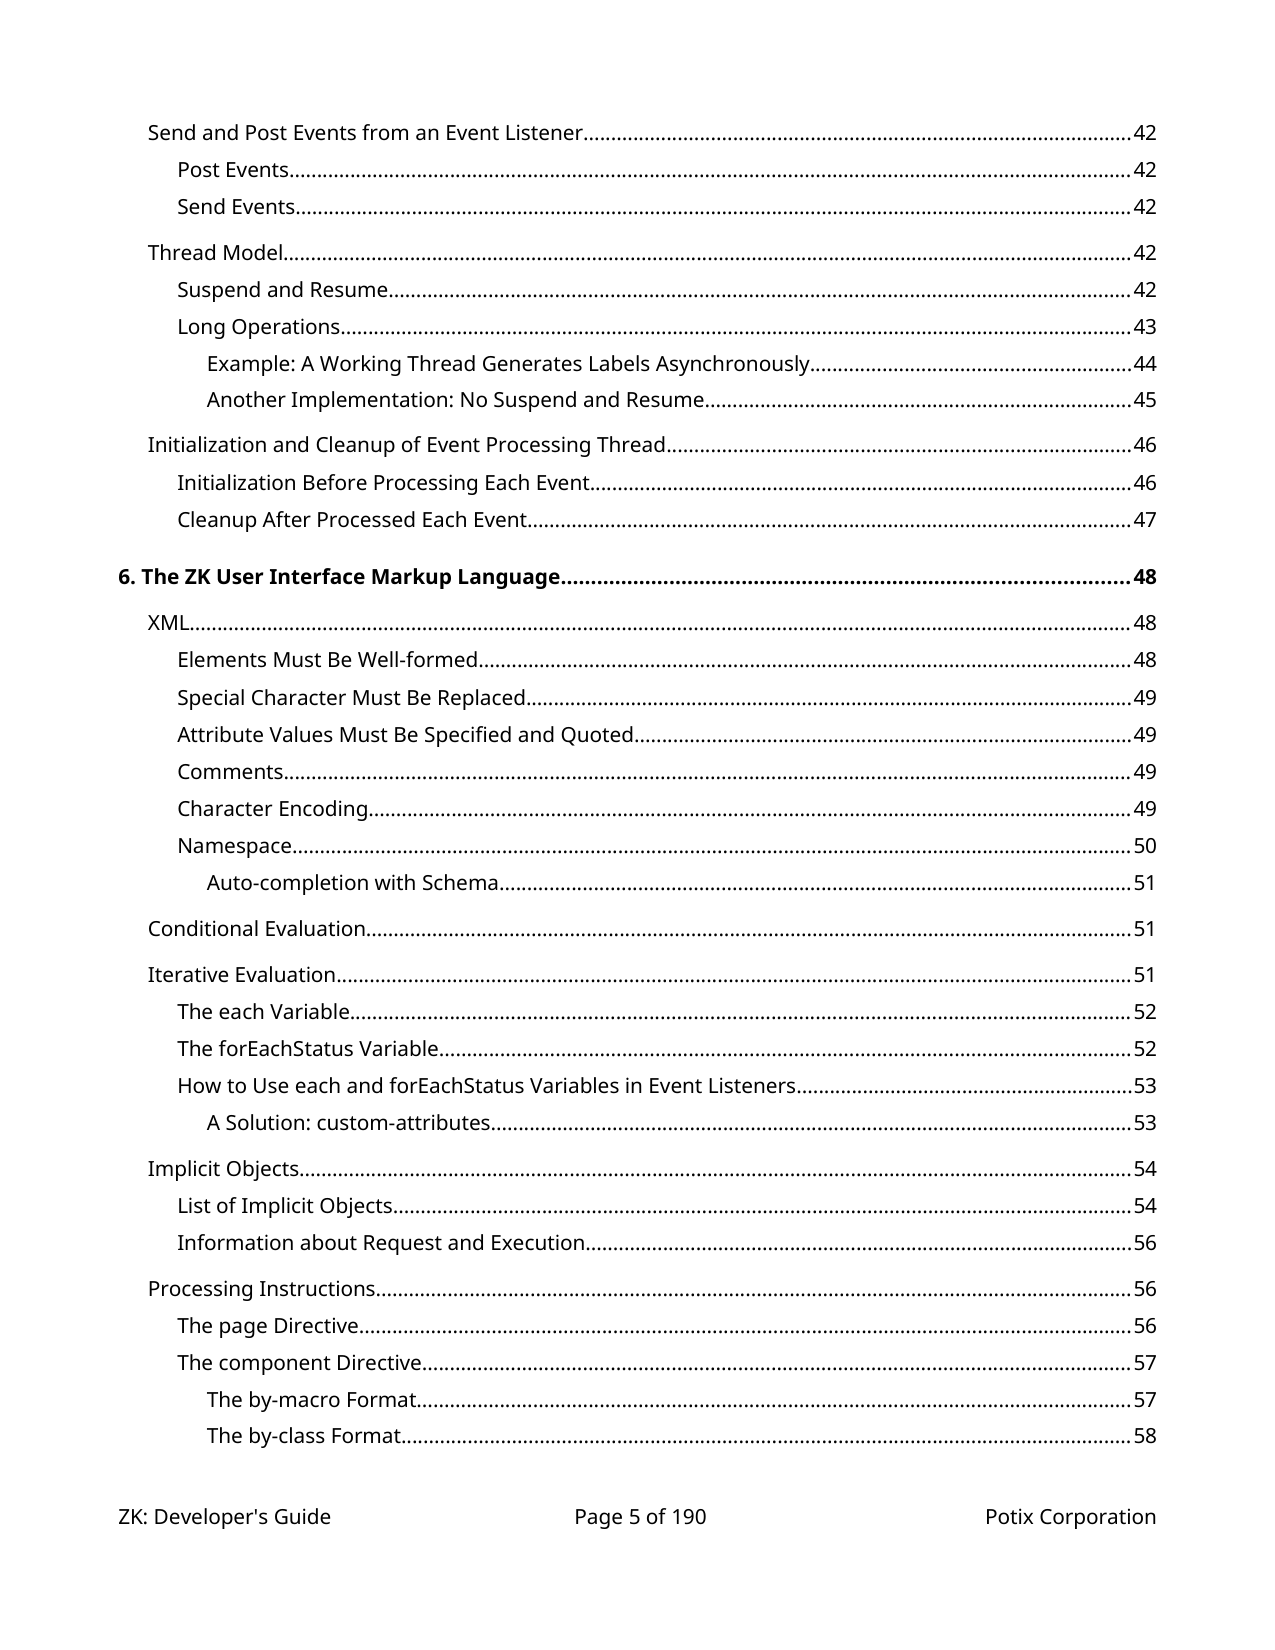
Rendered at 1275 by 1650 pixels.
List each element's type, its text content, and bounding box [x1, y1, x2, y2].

text 6. The ZK User Interface Markup Language 48 [118, 562, 1157, 591]
text The component Directive 57 [177, 1348, 1157, 1377]
text The by-class Format 58 [207, 1421, 1157, 1449]
text Another Implementation: No Suspend and Resume 45 [207, 385, 1157, 413]
text Elements Must Be Well-formed 48 [177, 646, 1157, 674]
text Information about Request and Execution 56 [177, 1228, 1157, 1257]
text The forEachStatus Variable 52 [177, 1034, 1157, 1062]
text Iterative Evaluation 51 [148, 960, 1157, 988]
text Comments 49 [177, 757, 1157, 785]
text The each Variable 52 [177, 997, 1157, 1025]
text Example: A Working Thread Generates Labels Asynchronously 44 [207, 349, 1157, 378]
text Initialization Before Processing Each Event 46 [177, 468, 1157, 496]
text Suspend and Resume 42 [177, 275, 1157, 303]
text XML 48 [148, 608, 1157, 637]
text List of Implicit Objects 54 [177, 1191, 1157, 1219]
text Send and Post Events from an Event Listener 42 [148, 118, 1157, 146]
text How to Use each and forEachStatus Variables in Event Listeners 53 [177, 1071, 1157, 1099]
text Send Events 42 [177, 192, 1157, 221]
text Attribute Values Must Be Specified and Quoted 49 [177, 720, 1157, 748]
text Thread Model 42 [148, 238, 1157, 266]
text Auto-completion with Schema 51 [207, 868, 1157, 896]
text Post Events 42 [177, 155, 1157, 183]
text Long Operations 43 [177, 312, 1157, 341]
text Implicit Objects 54 [148, 1154, 1157, 1182]
text Processing Instructions 56 [148, 1274, 1157, 1302]
text Namespace 50 [177, 831, 1157, 859]
text Character Encoding 49 [177, 794, 1157, 822]
text A Solution: custom-attributes 53 [207, 1108, 1157, 1136]
text Cleanup After Processed Each Event 47 [177, 505, 1157, 533]
text Conditional Evaluation 51 [148, 914, 1157, 942]
text Special Character Must Be Replaced 49 [177, 683, 1157, 711]
text Initialization and Cleanup of Event Processing Thread 46 [148, 431, 1157, 459]
text The by-macro Format 57 [207, 1386, 1157, 1414]
text The page Directive 56 [177, 1311, 1157, 1339]
